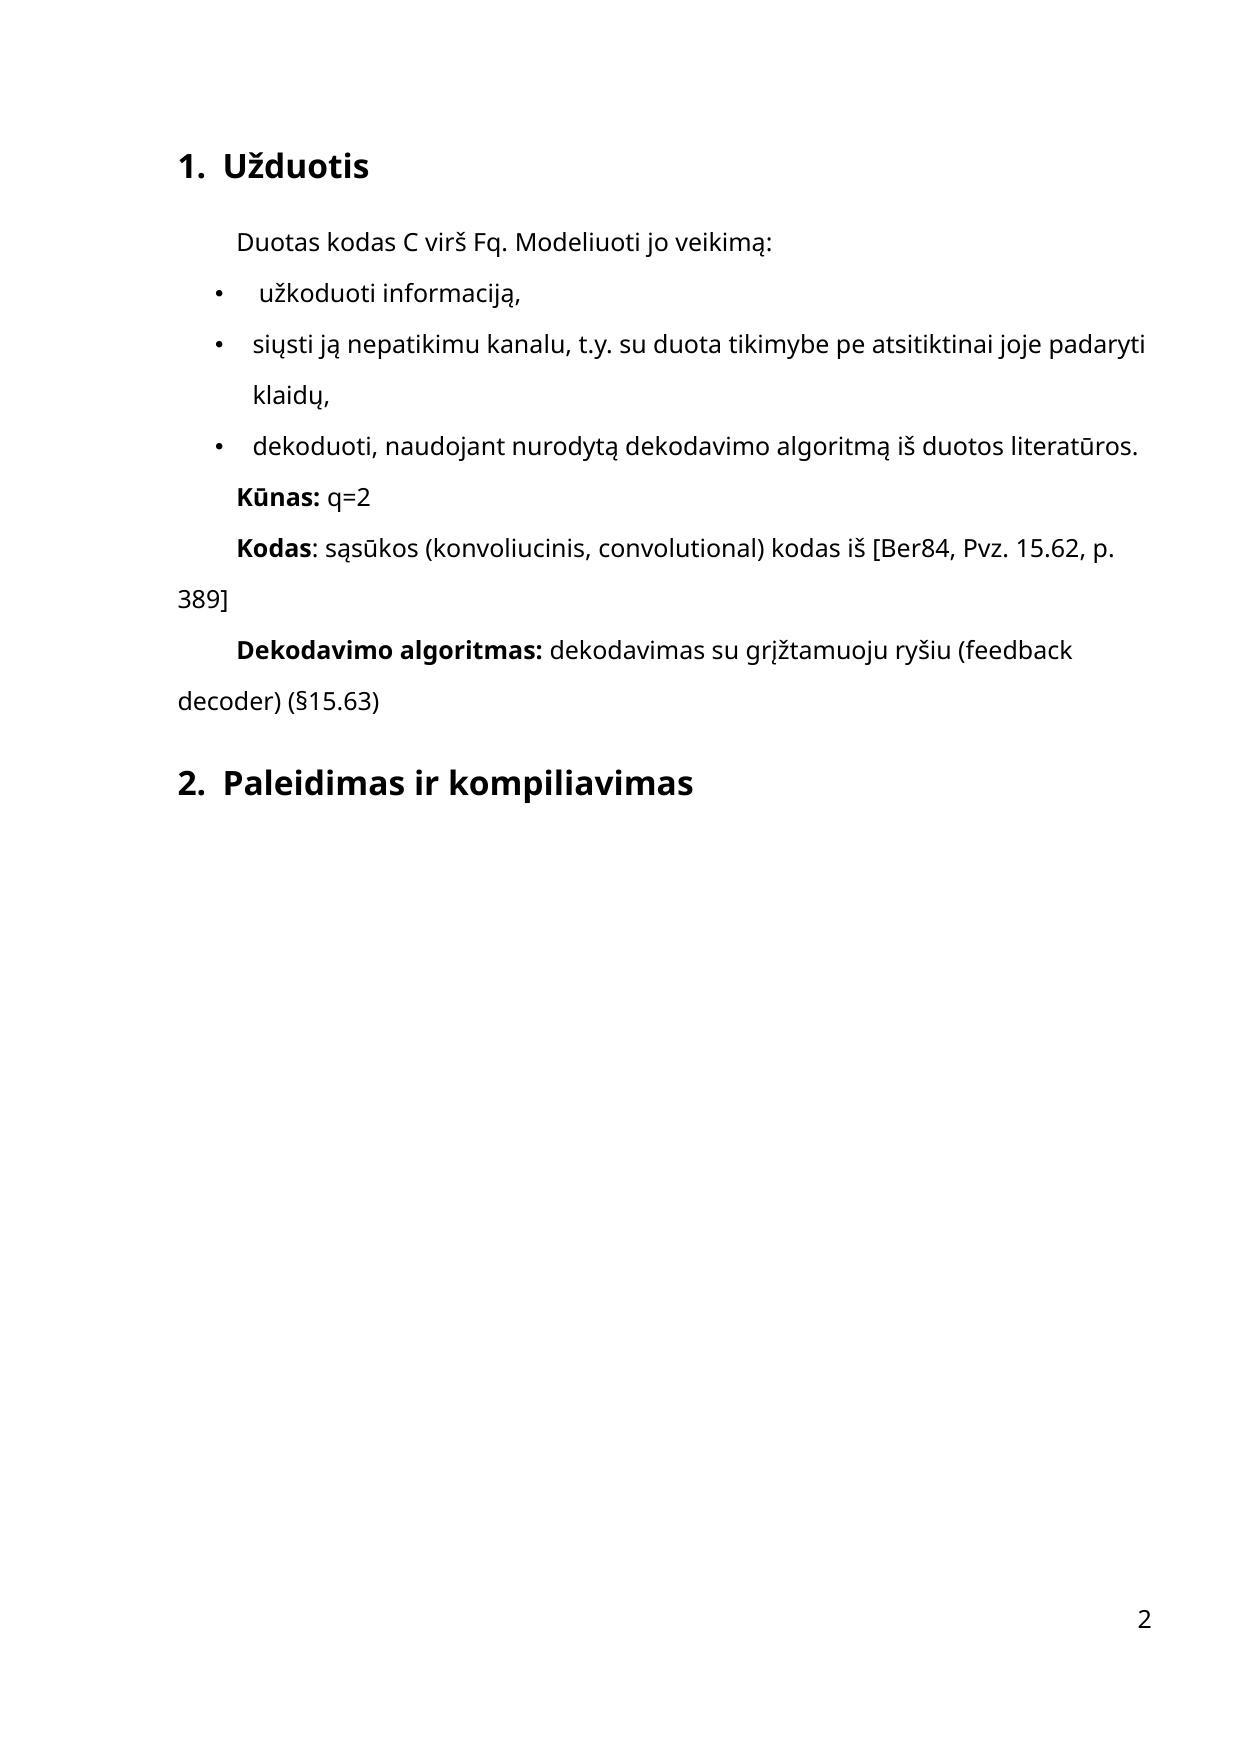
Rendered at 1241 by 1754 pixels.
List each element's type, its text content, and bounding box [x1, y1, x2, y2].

list siųsti ją nepatikimu kanalu, t.y. su duota tikimybe pe atsitiktinai joje padaryti klaidų, [215, 326, 1152, 411]
text Kūnas: q=2 [177, 479, 1152, 513]
list užkoduoti informaciją, [215, 275, 1152, 309]
subtitle Paleidimas ir kompiliavimas [177, 759, 1152, 805]
text Kodas: sąsūkos (konvoliucinis, convolutional) kodas iš [Ber84, Pvz. 15.62, p. 389] [177, 530, 1152, 616]
list dekoduoti, naudojant nurodytą dekodavimo algoritmą iš duotos literatūros. [215, 428, 1152, 462]
text Dekodavimo algoritmas: dekodavimas su grįžtamuoju ryšiu (feedback decoder) (§15.63) [177, 632, 1152, 718]
subtitle Užduotis [177, 143, 1152, 189]
text Duotas kodas C virš Fq. Modeliuoti jo veikimą: [177, 224, 1152, 258]
